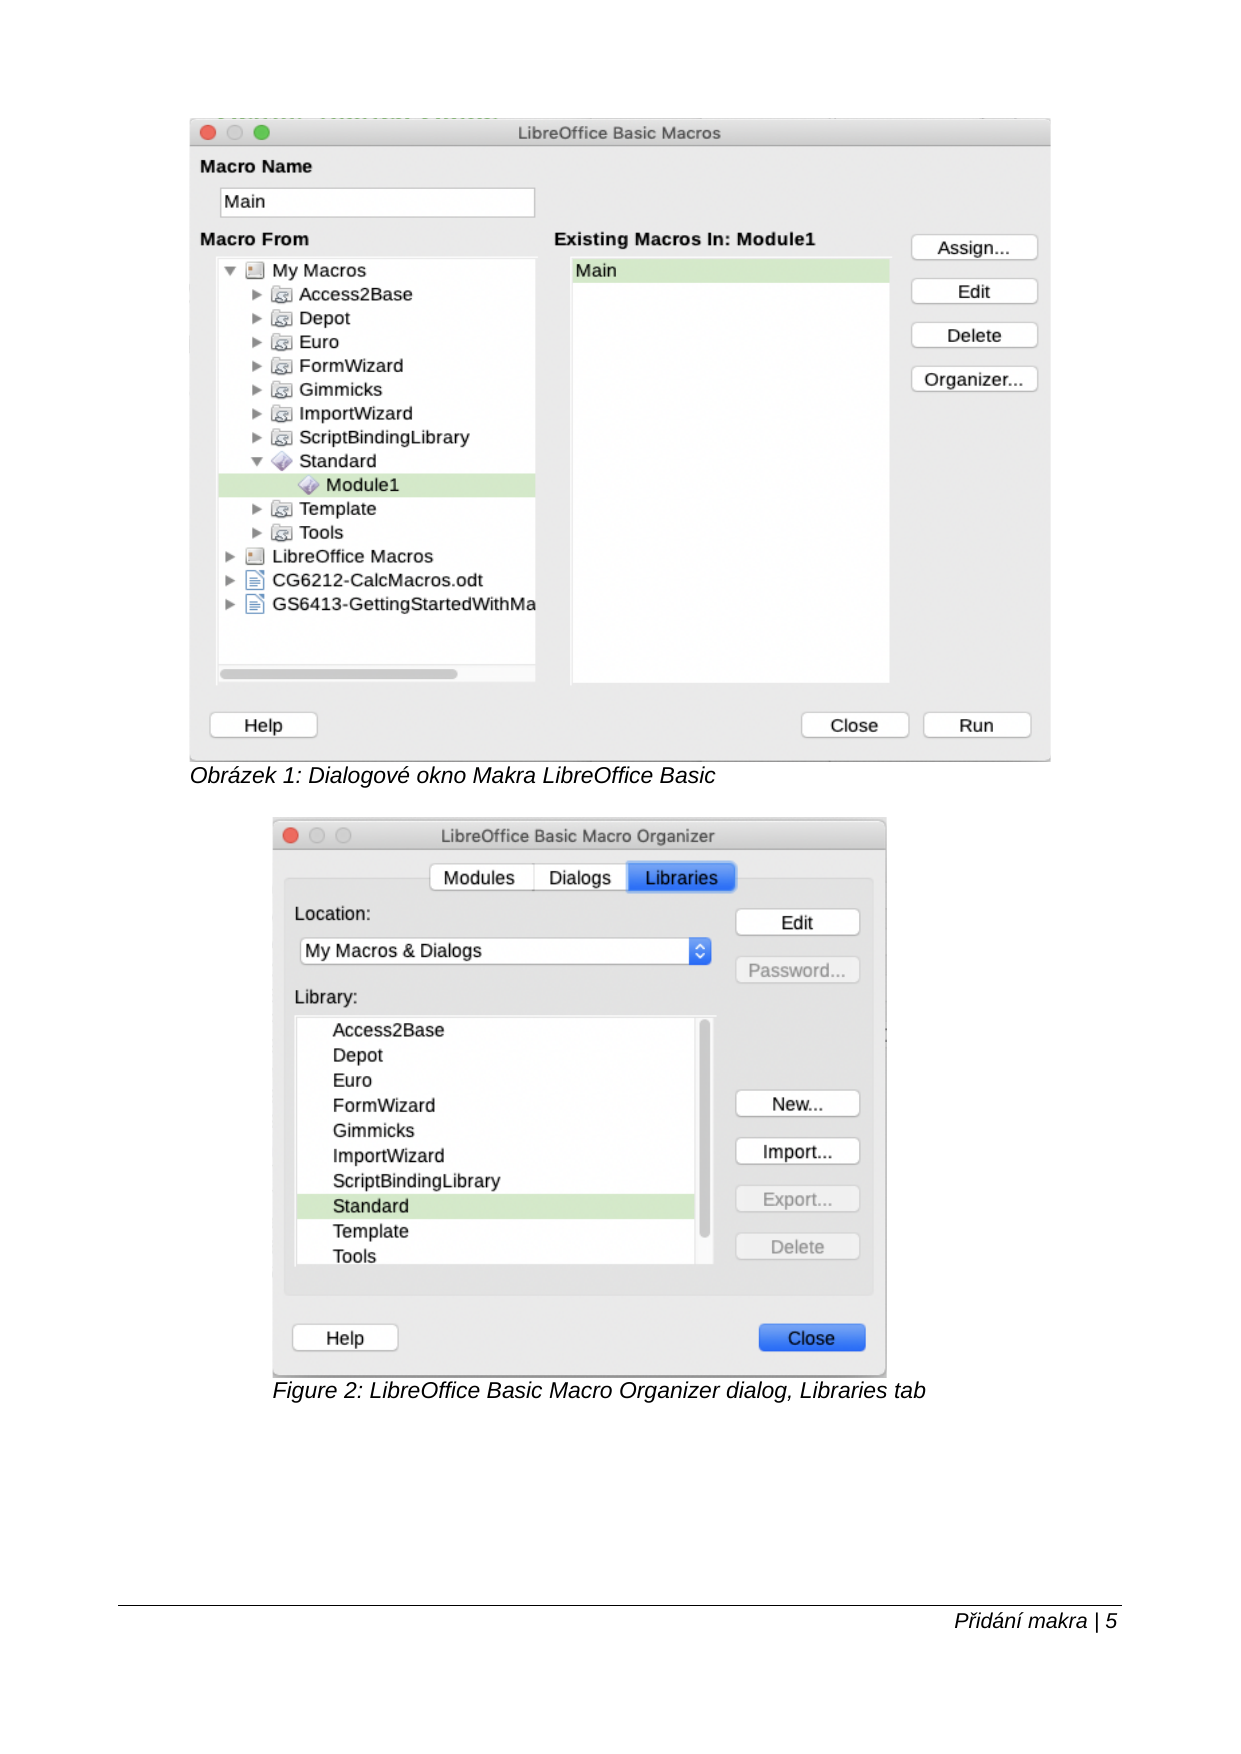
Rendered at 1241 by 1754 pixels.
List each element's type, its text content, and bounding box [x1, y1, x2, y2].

picture [189, 118, 1051, 762]
text Obrázek 1: Dialogové okno Makra LibreOffice Basic [189, 762, 1051, 788]
text Figure 2: LibreOffice Basic Macro Organizer dialog, Libraries tab [272, 818, 968, 1403]
picture [272, 817, 887, 1378]
